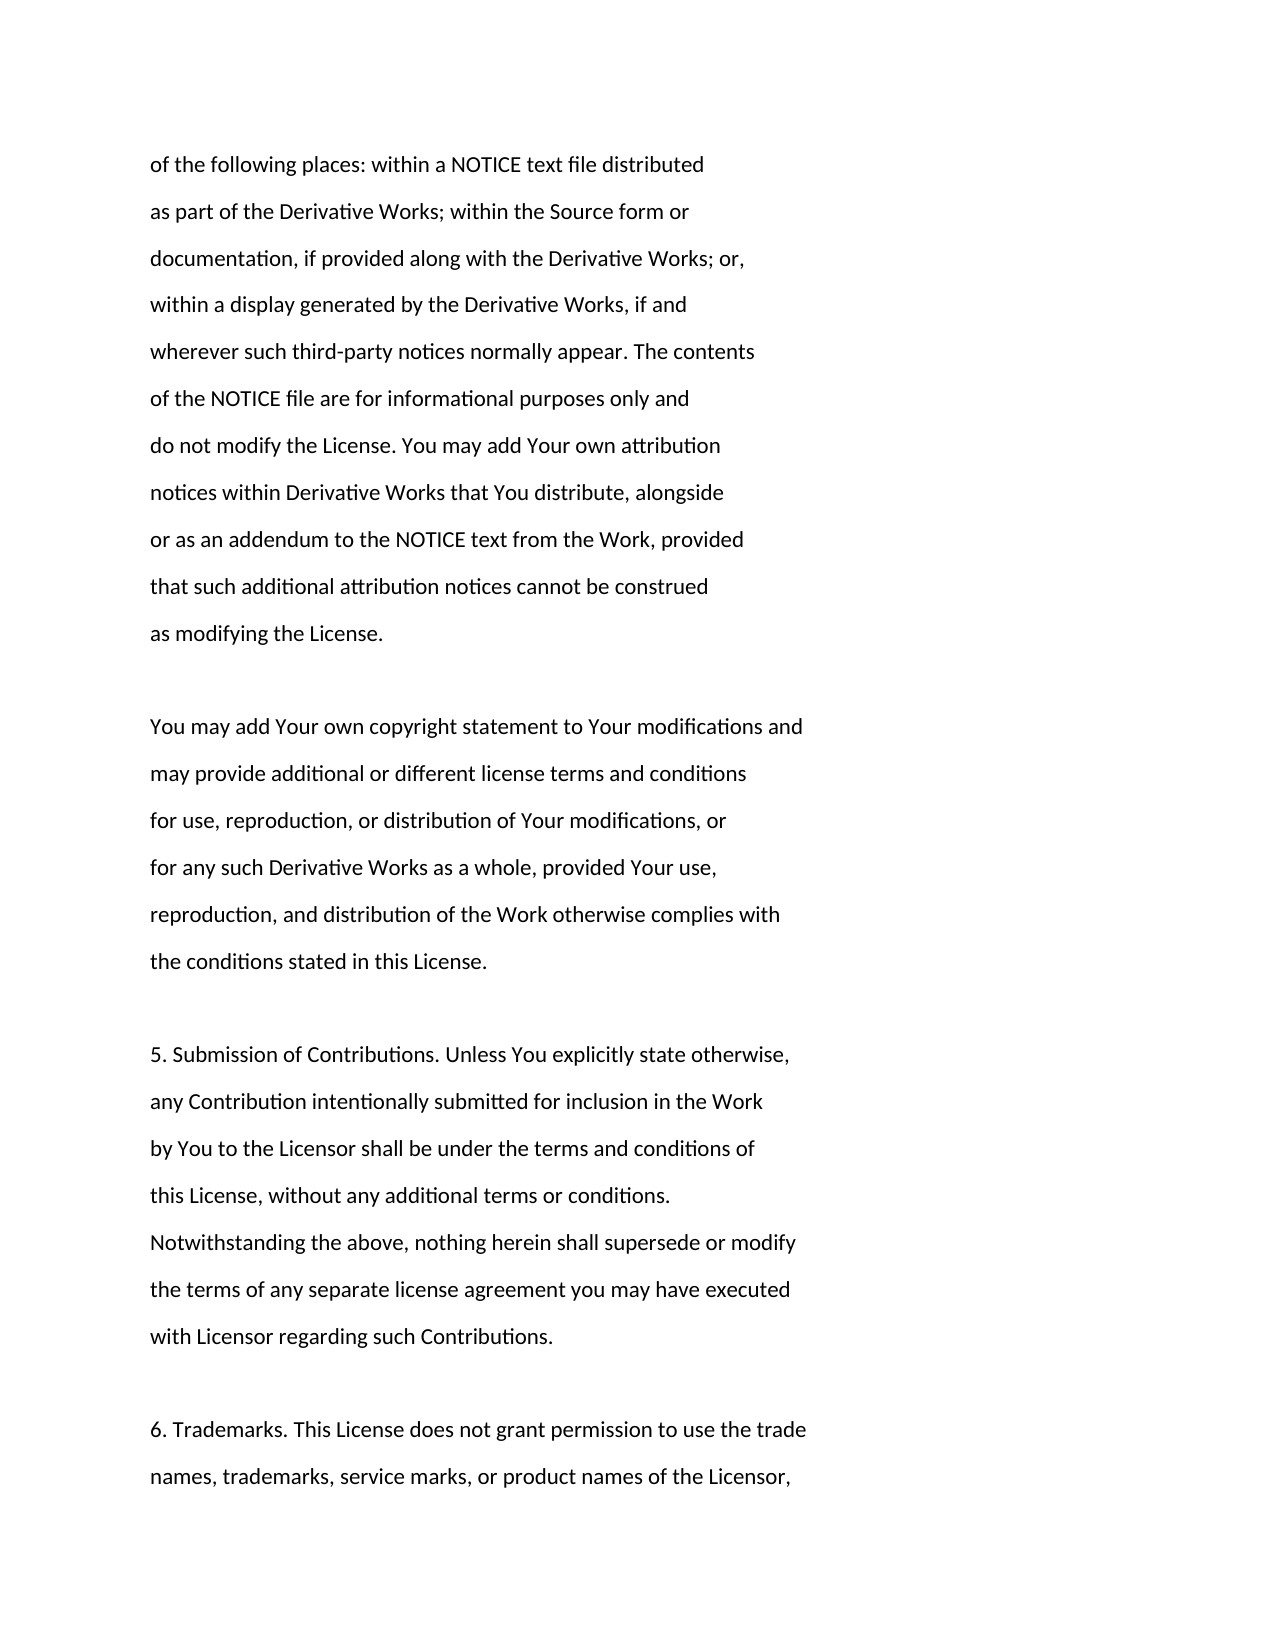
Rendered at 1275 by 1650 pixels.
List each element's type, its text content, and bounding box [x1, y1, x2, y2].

text You may add Your own copyright statement to Your modifications and [150, 712, 1125, 741]
text may provide additional or different license terms and conditions [150, 759, 1125, 787]
text as part of the Derivative Works; within the Source form or [150, 197, 1125, 225]
text documentation, if provided along with the Derivative Works; or, [150, 244, 1125, 272]
text for use, reproduction, or distribution of Your modifications, or [150, 806, 1125, 834]
text reproduction, and distribution of the Work otherwise complies with [150, 900, 1125, 928]
text this License, without any additional terms or conditions. [150, 1181, 1125, 1209]
text as modifying the License. [150, 619, 1125, 647]
text 5. Submission of Contributions. Unless You explicitly state otherwise, [150, 1041, 1125, 1069]
text the terms of any separate license agreement you may have executed [150, 1275, 1125, 1303]
text 6. Trademarks. This License does not grant permission to use the trade [150, 1416, 1125, 1444]
text or as an addendum to the NOTICE text from the Work, provided [150, 525, 1125, 553]
text the conditions stated in this License. [150, 947, 1125, 975]
text notices within Derivative Works that You distribute, alongside [150, 478, 1125, 506]
text any Contribution intentionally submitted for inclusion in the Work [150, 1087, 1125, 1116]
text with Licensor regarding such Contributions. [150, 1322, 1125, 1350]
text do not modify the License. You may add Your own attribution [150, 431, 1125, 459]
text Notwithstanding the above, nothing herein shall supersede or modify [150, 1228, 1125, 1256]
text for any such Derivative Works as a whole, provided Your use, [150, 853, 1125, 881]
text names, trademarks, service marks, or product names of the Licensor, [150, 1462, 1125, 1491]
text of the following places: within a NOTICE text file distributed [150, 150, 1125, 178]
text within a display generated by the Derivative Works, if and [150, 291, 1125, 319]
text that such additional attribution notices cannot be construed [150, 572, 1125, 600]
text of the NOTICE file are for informational purposes only and [150, 384, 1125, 412]
text by You to the Licensor shall be under the terms and conditions of [150, 1134, 1125, 1162]
text wherever such third-party notices normally appear. The contents [150, 337, 1125, 366]
